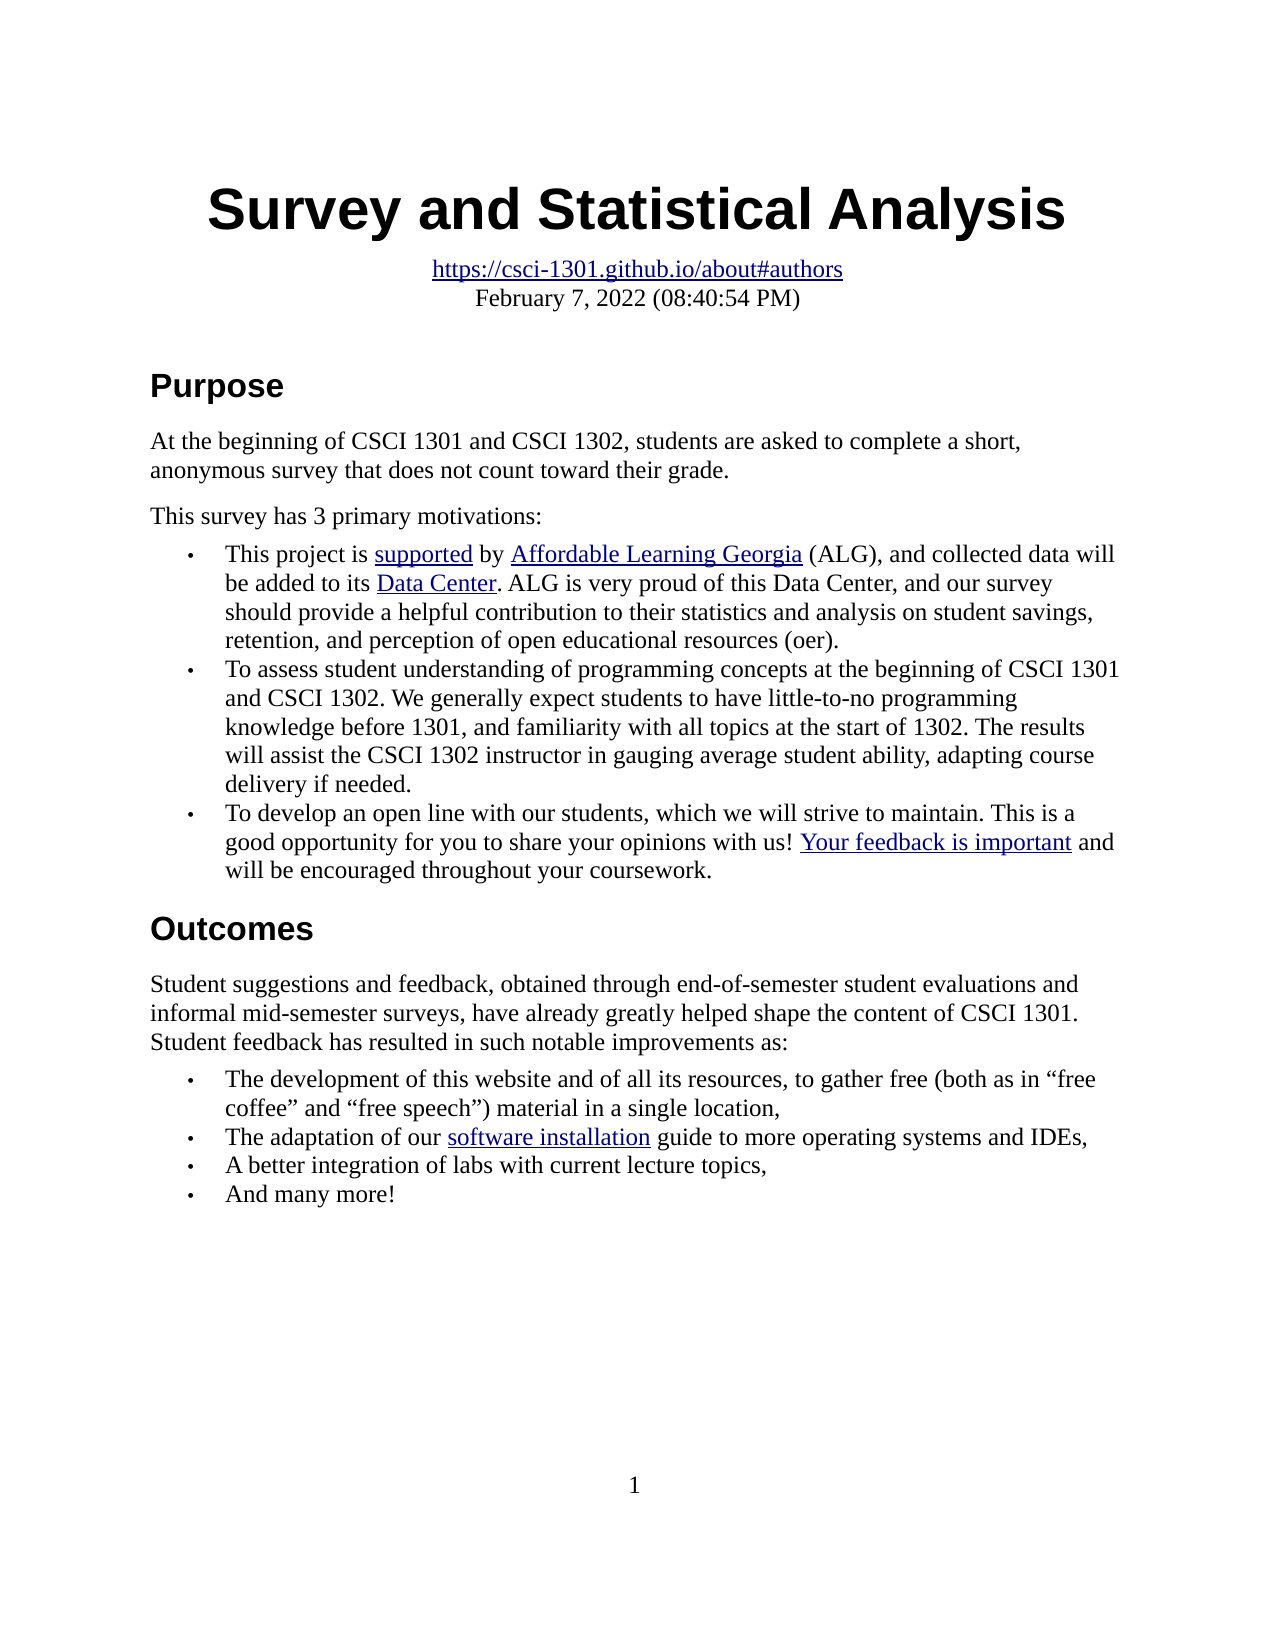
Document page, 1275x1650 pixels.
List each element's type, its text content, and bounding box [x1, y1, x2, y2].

list To develop an open line with our students, which we will strive to maintain. This is a good opportunity for you to share your opinions with us! Your feedback is important and will be encouraged throughout your coursework. [187, 798, 1125, 884]
list And many more! [187, 1179, 1125, 1208]
list A better integration of labs with current lecture topics, [187, 1151, 1125, 1179]
text February 7, 2022 (08:40:54 PM) [150, 283, 1125, 312]
subtitle Outcomes [150, 909, 1125, 948]
title Survey and Statistical Analysis [150, 175, 1125, 242]
list The development of this website and of all its resources, to gather free (both as in “free coffee” and “free speech”) material in a single location, [187, 1064, 1125, 1122]
text This survey has 3 primary motivations: [150, 501, 1125, 530]
text At the beginning of CSCI 1301 and CSCI 1302, students are asked to complete a short, anonymous survey that does not count toward their grade. [150, 426, 1125, 483]
list The adaptation of our software installation guide to more operating systems and IDEs, [187, 1122, 1125, 1151]
list This project is supported by Affordable Learning Georgia (ALG), and collected data will be added to its Data Center. ALG is very proud of this Data Center, and our survey should provide a helpful contribution to their statistics and analysis on student savings, retention, and perception of open educational resources (oer). [187, 539, 1125, 654]
text https://csci-1301.github.io/about#authors [150, 254, 1125, 283]
text Student suggestions and feedback, obtained through end-of-semester student evaluations and informal mid-semester surveys, have already greatly helped shape the content of CSCI 1301. Student feedback has resulted in such notable improvements as: [150, 969, 1125, 1055]
list To assess student understanding of programming concepts at the beginning of CSCI 1301 and CSCI 1302. We generally expect students to have little-to-no programming knowledge before 1301, and familiarity with all topics at the start of 1302. The results will assist the CSCI 1302 instructor in gauging average student ability, adapting course delivery if needed. [187, 654, 1125, 798]
subtitle Purpose [150, 366, 1125, 404]
